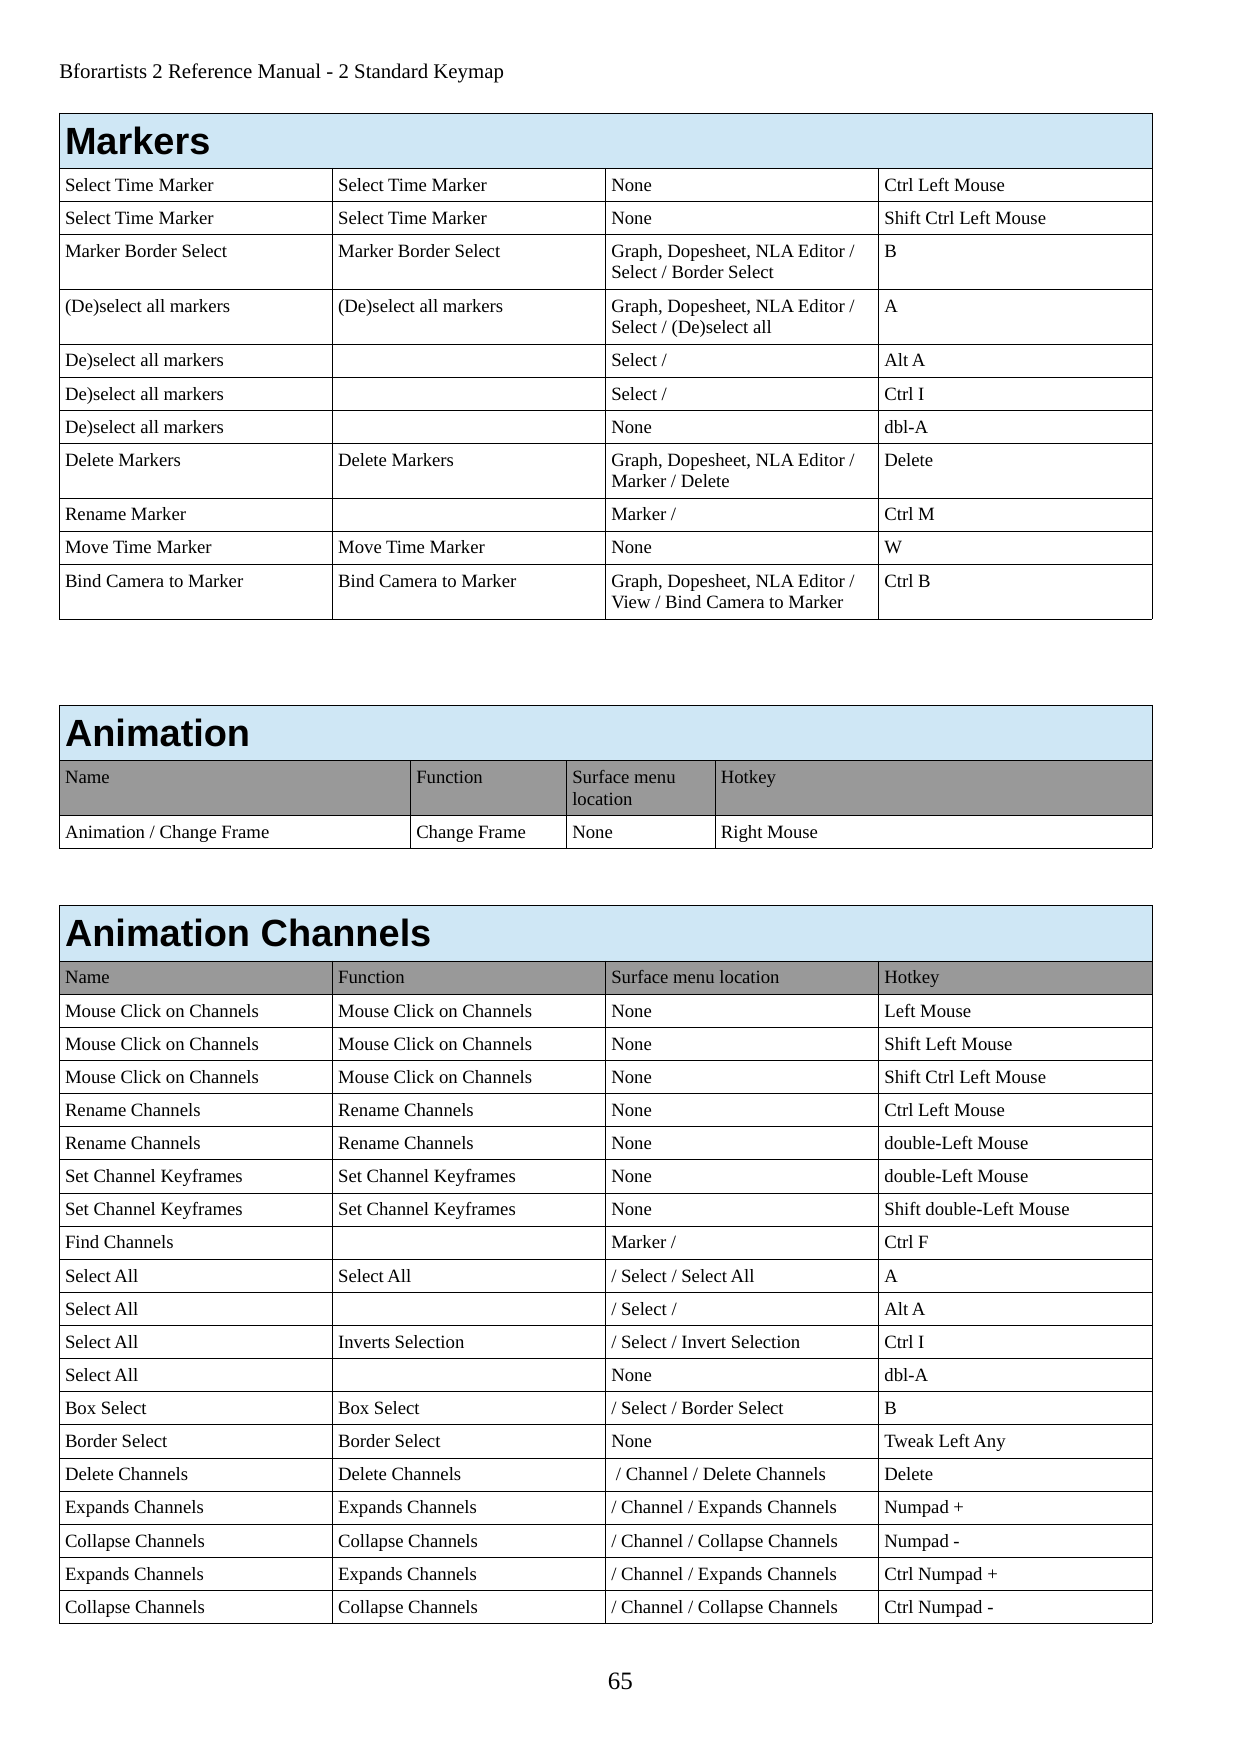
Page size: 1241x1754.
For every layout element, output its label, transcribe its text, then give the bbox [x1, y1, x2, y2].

table_cell Border Select [333, 1425, 605, 1457]
table_cell Select Time Marker [333, 202, 605, 234]
table_cell Move Time Marker [60, 532, 332, 564]
table_cell A [879, 290, 1152, 343]
table_cell Ctrl Numpad - [879, 1591, 1152, 1623]
table_cell None [606, 202, 878, 234]
table_cell W [879, 532, 1152, 564]
table_cell [333, 499, 605, 531]
table_cell Surface menu location [606, 962, 878, 994]
table_cell Select Time Marker [333, 169, 605, 201]
table_cell Numpad + [879, 1492, 1152, 1524]
table_cell [333, 345, 605, 377]
table_cell Border Select [60, 1425, 332, 1457]
table_cell [333, 411, 605, 443]
table_cell / Channel / Delete Channels [606, 1459, 878, 1491]
table_cell Ctrl I [879, 1326, 1152, 1358]
table_cell None [606, 1127, 878, 1159]
table_cell Marker Border Select [333, 235, 605, 289]
table_cell De)select all markers [60, 378, 332, 410]
table_cell Alt A [879, 345, 1152, 377]
table_cell Left Mouse [879, 995, 1152, 1027]
table_cell De)select all markers [60, 411, 332, 443]
table_cell / Channel / Collapse Channels [606, 1525, 878, 1557]
table_cell Select Time Marker [60, 169, 332, 201]
table_cell B [879, 1392, 1152, 1424]
table_cell Mouse Click on Channels [333, 1061, 605, 1093]
table_cell Ctrl B [879, 565, 1152, 618]
table_cell / Select / Invert Selection [606, 1326, 878, 1358]
table_cell Collapse Channels [60, 1525, 332, 1557]
table_cell Collapse Channels [333, 1525, 605, 1557]
table_cell Change Frame [411, 816, 566, 848]
table_cell dbl-A [879, 411, 1152, 443]
table_cell None [606, 1160, 878, 1192]
table_cell De)select all markers [60, 345, 332, 377]
table_cell Rename Channels [60, 1094, 332, 1126]
table_cell dbl-A [879, 1359, 1152, 1391]
table_cell None [606, 169, 878, 201]
table_cell Function [411, 761, 566, 815]
table_header Animation [60, 706, 1152, 760]
table_cell Surface menu location [567, 761, 715, 815]
table_cell Expands Channels [333, 1558, 605, 1590]
table_cell Right Mouse [716, 816, 1152, 848]
table_cell None [606, 532, 878, 564]
table_cell None [606, 1194, 878, 1226]
table_cell Function [333, 962, 605, 994]
table_cell Hotkey [716, 761, 1152, 815]
table_cell Rename Channels [60, 1127, 332, 1159]
table_cell Mouse Click on Channels [60, 1061, 332, 1093]
table_cell Ctrl Left Mouse [879, 169, 1152, 201]
table_cell Animation / Change Frame [60, 816, 410, 848]
table_header Markers [60, 114, 1152, 168]
table_cell Delete Channels [333, 1459, 605, 1491]
table_cell Delete Markers [60, 444, 332, 497]
table_cell Graph, Dopesheet, NLA Editor / Select / Border Select [606, 235, 878, 289]
table_cell None [606, 1028, 878, 1060]
table_cell Rename Channels [333, 1127, 605, 1159]
table_cell Ctrl F [879, 1227, 1152, 1259]
table_cell Select All [60, 1359, 332, 1391]
table_cell Graph, Dopesheet, NLA Editor / Select / (De)select all [606, 290, 878, 343]
table_cell None [606, 995, 878, 1027]
table_cell Set Channel Keyframes [333, 1160, 605, 1192]
table_cell Name [60, 962, 332, 994]
table_cell None [606, 1094, 878, 1126]
table_cell / Channel / Expands Channels [606, 1492, 878, 1524]
table_cell Ctrl Left Mouse [879, 1094, 1152, 1126]
table_cell Inverts Selection [333, 1326, 605, 1358]
table_cell double-Left Mouse [879, 1160, 1152, 1192]
table_cell Ctrl I [879, 378, 1152, 410]
table_cell Shift Ctrl Left Mouse [879, 1061, 1152, 1093]
table_cell Expands Channels [60, 1492, 332, 1524]
table_cell Ctrl M [879, 499, 1152, 531]
table_cell Find Channels [60, 1227, 332, 1259]
table_cell [333, 1293, 605, 1325]
table_cell Mouse Click on Channels [333, 1028, 605, 1060]
table_cell Delete Channels [60, 1459, 332, 1491]
table_cell Set Channel Keyframes [60, 1160, 332, 1192]
table_cell Mouse Click on Channels [60, 995, 332, 1027]
table_cell Graph, Dopesheet, NLA Editor / View / Bind Camera to Marker [606, 565, 878, 618]
table_cell Set Channel Keyframes [60, 1194, 332, 1226]
table_header Animation Channels [60, 906, 1152, 961]
table_cell double-Left Mouse [879, 1127, 1152, 1159]
table_cell None [606, 1061, 878, 1093]
table_cell [333, 378, 605, 410]
table_cell Select All [60, 1326, 332, 1358]
table_cell / Select / [606, 1293, 878, 1325]
table_cell Mouse Click on Channels [333, 995, 605, 1027]
table_cell Delete [879, 1459, 1152, 1491]
table_cell Shift Ctrl Left Mouse [879, 202, 1152, 234]
table_cell Box Select [60, 1392, 332, 1424]
table_cell Tweak Left Any [879, 1425, 1152, 1457]
table_cell / Select / Select All [606, 1260, 878, 1292]
table_cell / Select / Border Select [606, 1392, 878, 1424]
table_cell Select All [60, 1293, 332, 1325]
table_cell Marker / [606, 499, 878, 531]
table_cell Ctrl Numpad + [879, 1558, 1152, 1590]
table_cell None [606, 1425, 878, 1457]
table_cell None [606, 411, 878, 443]
table_cell Rename Channels [333, 1094, 605, 1126]
table_cell Bind Camera to Marker [333, 565, 605, 618]
table_cell Marker Border Select [60, 235, 332, 289]
table_cell [333, 1359, 605, 1391]
table_cell Collapse Channels [333, 1591, 605, 1623]
table_cell / Channel / Expands Channels [606, 1558, 878, 1590]
table_cell Mouse Click on Channels [60, 1028, 332, 1060]
table_cell Select All [60, 1260, 332, 1292]
table_cell Select / [606, 345, 878, 377]
table_cell Delete Markers [333, 444, 605, 497]
table_cell None [567, 816, 715, 848]
table_cell B [879, 235, 1152, 289]
table_cell A [879, 1260, 1152, 1292]
table_cell Alt A [879, 1293, 1152, 1325]
table_cell None [606, 1359, 878, 1391]
table_cell / Channel / Collapse Channels [606, 1591, 878, 1623]
table_cell [333, 1227, 605, 1259]
table_cell Hotkey [879, 962, 1152, 994]
table_cell Shift Left Mouse [879, 1028, 1152, 1060]
table_cell Shift double-Left Mouse [879, 1194, 1152, 1226]
table_cell Select Time Marker [60, 202, 332, 234]
table_cell Select All [333, 1260, 605, 1292]
table_cell Move Time Marker [333, 532, 605, 564]
table_cell Set Channel Keyframes [333, 1194, 605, 1226]
table_cell Expands Channels [60, 1558, 332, 1590]
table_cell Box Select [333, 1392, 605, 1424]
table_cell (De)select all markers [60, 290, 332, 343]
table_cell Name [60, 761, 410, 815]
table_cell Numpad - [879, 1525, 1152, 1557]
table_cell Select / [606, 378, 878, 410]
table_cell Rename Marker [60, 499, 332, 531]
table_cell Delete [879, 444, 1152, 497]
table_cell Graph, Dopesheet, NLA Editor / Marker / Delete [606, 444, 878, 497]
table_cell Expands Channels [333, 1492, 605, 1524]
table_cell (De)select all markers [333, 290, 605, 343]
table_cell Collapse Channels [60, 1591, 332, 1623]
table_cell Bind Camera to Marker [60, 565, 332, 618]
table_cell Marker / [606, 1227, 878, 1259]
